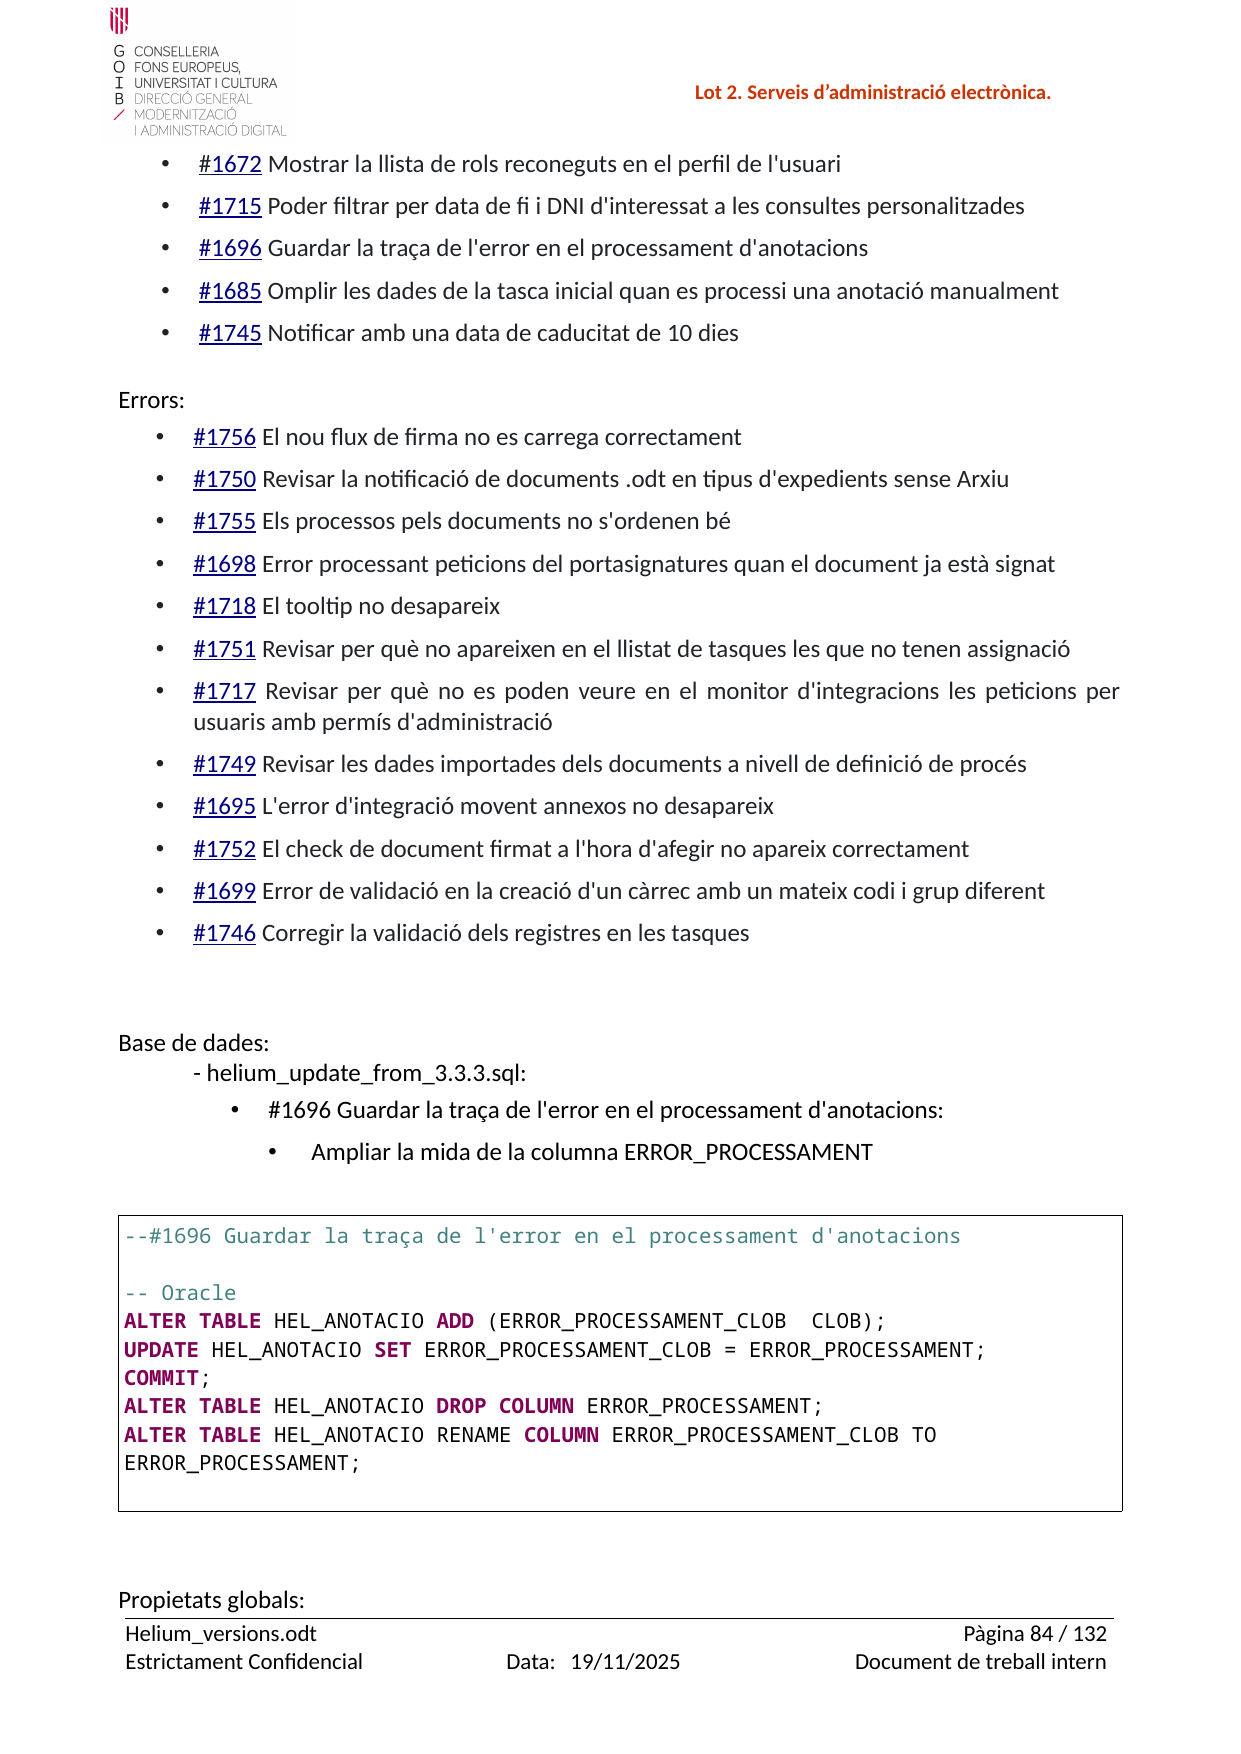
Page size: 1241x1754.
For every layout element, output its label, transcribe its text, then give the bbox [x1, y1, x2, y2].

list #1717 Revisar per què no es poden veure en el monitor d'integracions les peticions per usuaris amb permís d'administració [156, 675, 1122, 736]
list #1715 Poder filtrar per data de fi i DNI d'interessat a les consultes personalitzades [161, 190, 1122, 221]
list #1699 Error de validació en la creació d'un càrrec amb un mateix codi i grup diferent [156, 875, 1122, 906]
list #1685 Omplir les dades de la tasca inicial quan es processi una anotació manualment [161, 275, 1122, 305]
list #1672 Mostrar la llista de rols reconeguts en el perfil de l'usuari [161, 148, 1122, 178]
text Propietats globals: [118, 1584, 1122, 1615]
text Base de dades: [118, 1027, 1122, 1057]
list #1751 Revisar per què no apareixen en el llistat de tasques les que no tenen assignació [156, 633, 1122, 663]
list #1698 Error processant peticions del portasignatures quan el document ja està signat [156, 548, 1122, 578]
picture [100, 0, 297, 144]
list #1749 Revisar les dades importades dels documents a nivell de definició de procés [156, 748, 1122, 778]
list Ampliar la mida de la columna ERROR_PROCESSAMENT [268, 1136, 1122, 1167]
list #1695 L'error d'integració movent annexos no desapareix [156, 790, 1122, 821]
list #1752 El check de document firmat a l'hora d'afegir no apareix correctament [156, 833, 1122, 863]
list #1718 El tooltip no desapareix [156, 590, 1122, 621]
list #1745 Notificar amb una data de caducitat de 10 dies [161, 317, 1122, 348]
list #1750 Revisar la notificació de documents .odt en tipus d'expedients sense Arxiu [156, 463, 1122, 494]
list #1696 Guardar la traça de l'error en el processament d'anotacions: [231, 1094, 1122, 1124]
list #1696 Guardar la traça de l'error en el processament d'anotacions [161, 232, 1122, 263]
list #1746 Corregir la validació dels registres en les tasques [156, 918, 1122, 948]
list #1755 Els processos pels documents no s'ordenen bé [156, 506, 1122, 536]
text - helium_update_from_3.3.3.sql: [118, 1057, 1122, 1088]
table_header --#1696 Guardar la traça de l'error en el processament d'anotacions -- Oracle ALTER TABLE HEL_ANOTACIO ADD (ERROR_PROCESSAMENT_CLOB CLOB); UPDATE HEL_ANOTACIO SET ERROR_PROCESSAMENT_CLOB = ERROR_PROCESSAMENT; COMMIT; ALTER TABLE HEL_ANOTACIO DROP COLUMN ERROR_PROCESSAMENT; ALTER TABLE HEL_ANOTACIO RENAME COLUMN ERROR_PROCESSAMENT_CLOB TO ERROR_PROCESSAMENT; [119, 1216, 1122, 1511]
list #1756 El nou flux de firma no es carrega correctament [156, 421, 1122, 451]
text Errors: [118, 384, 1122, 415]
